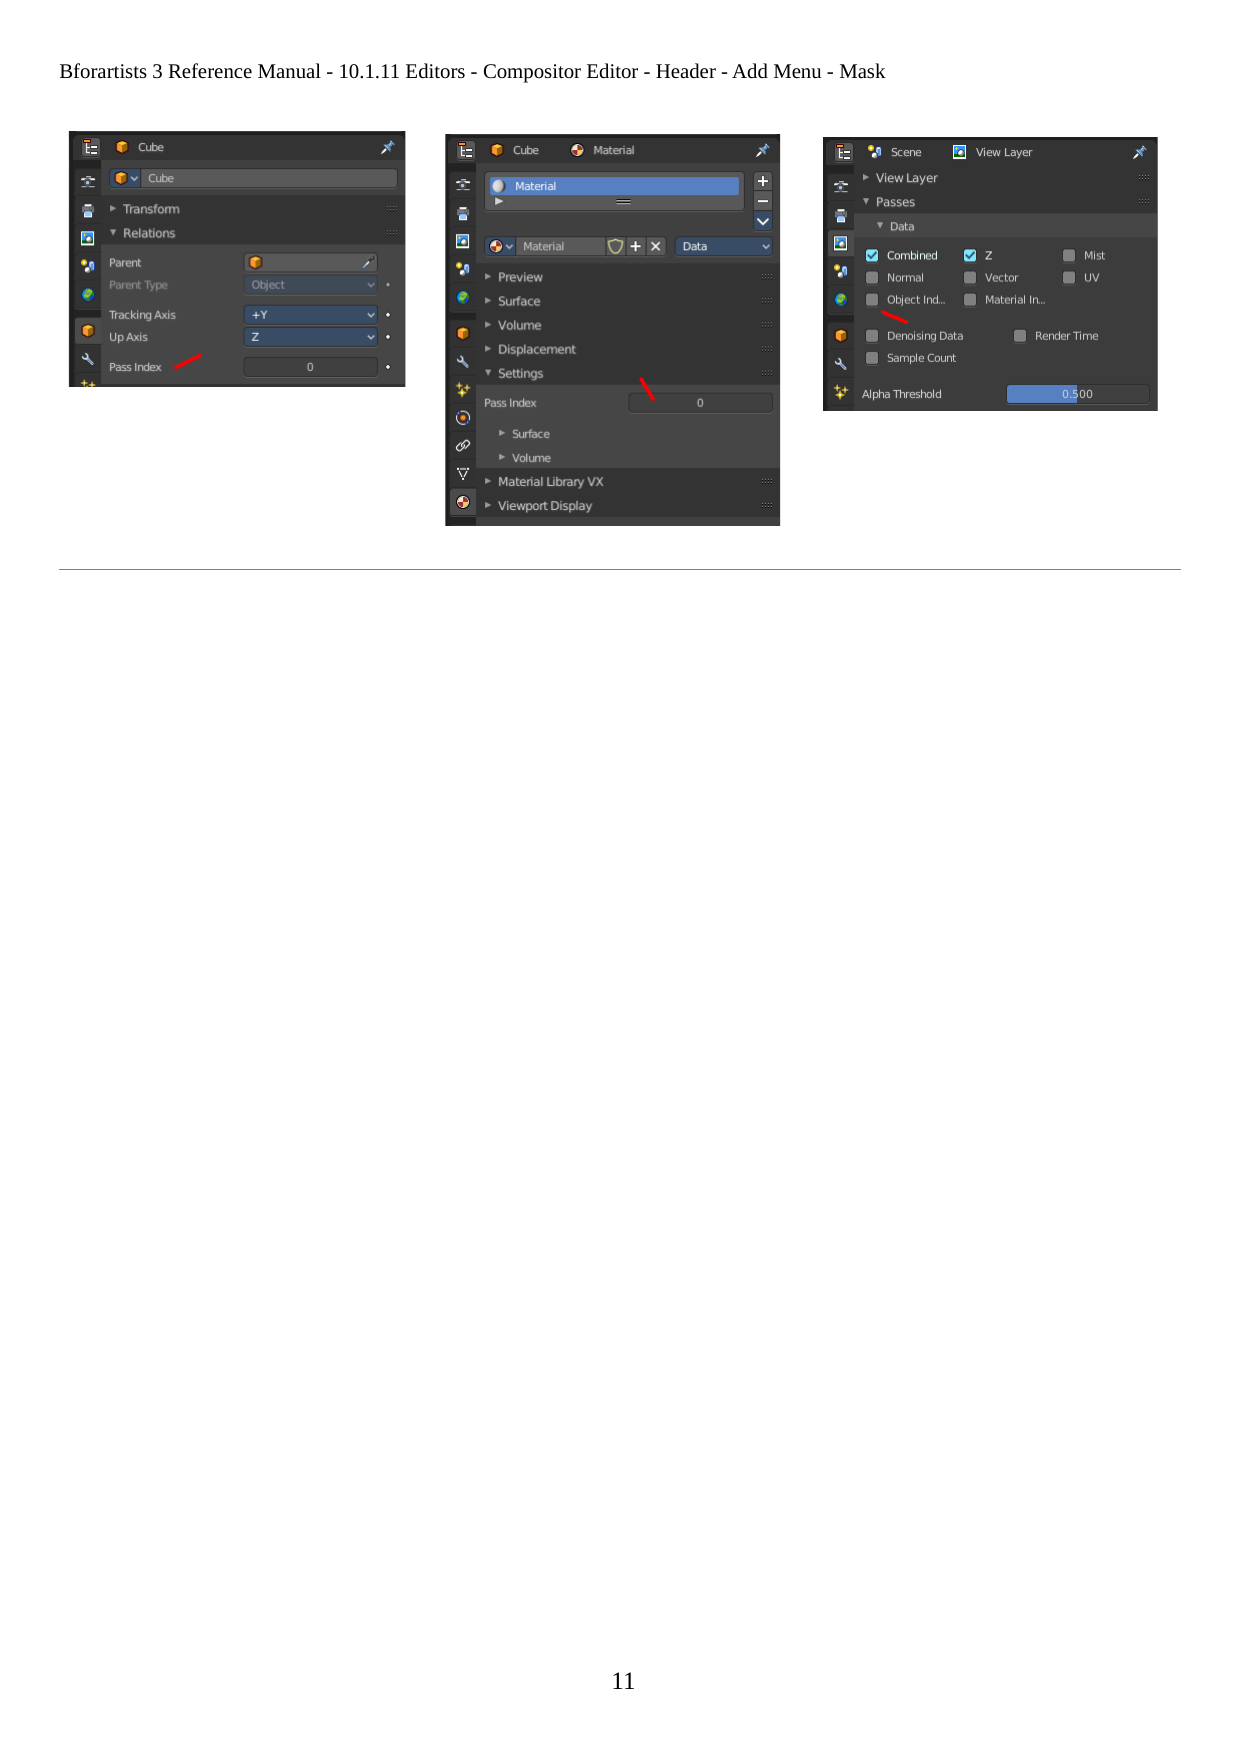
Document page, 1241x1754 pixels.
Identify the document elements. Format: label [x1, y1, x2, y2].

picture [445, 134, 781, 526]
picture [68, 131, 406, 387]
picture [823, 137, 1158, 411]
